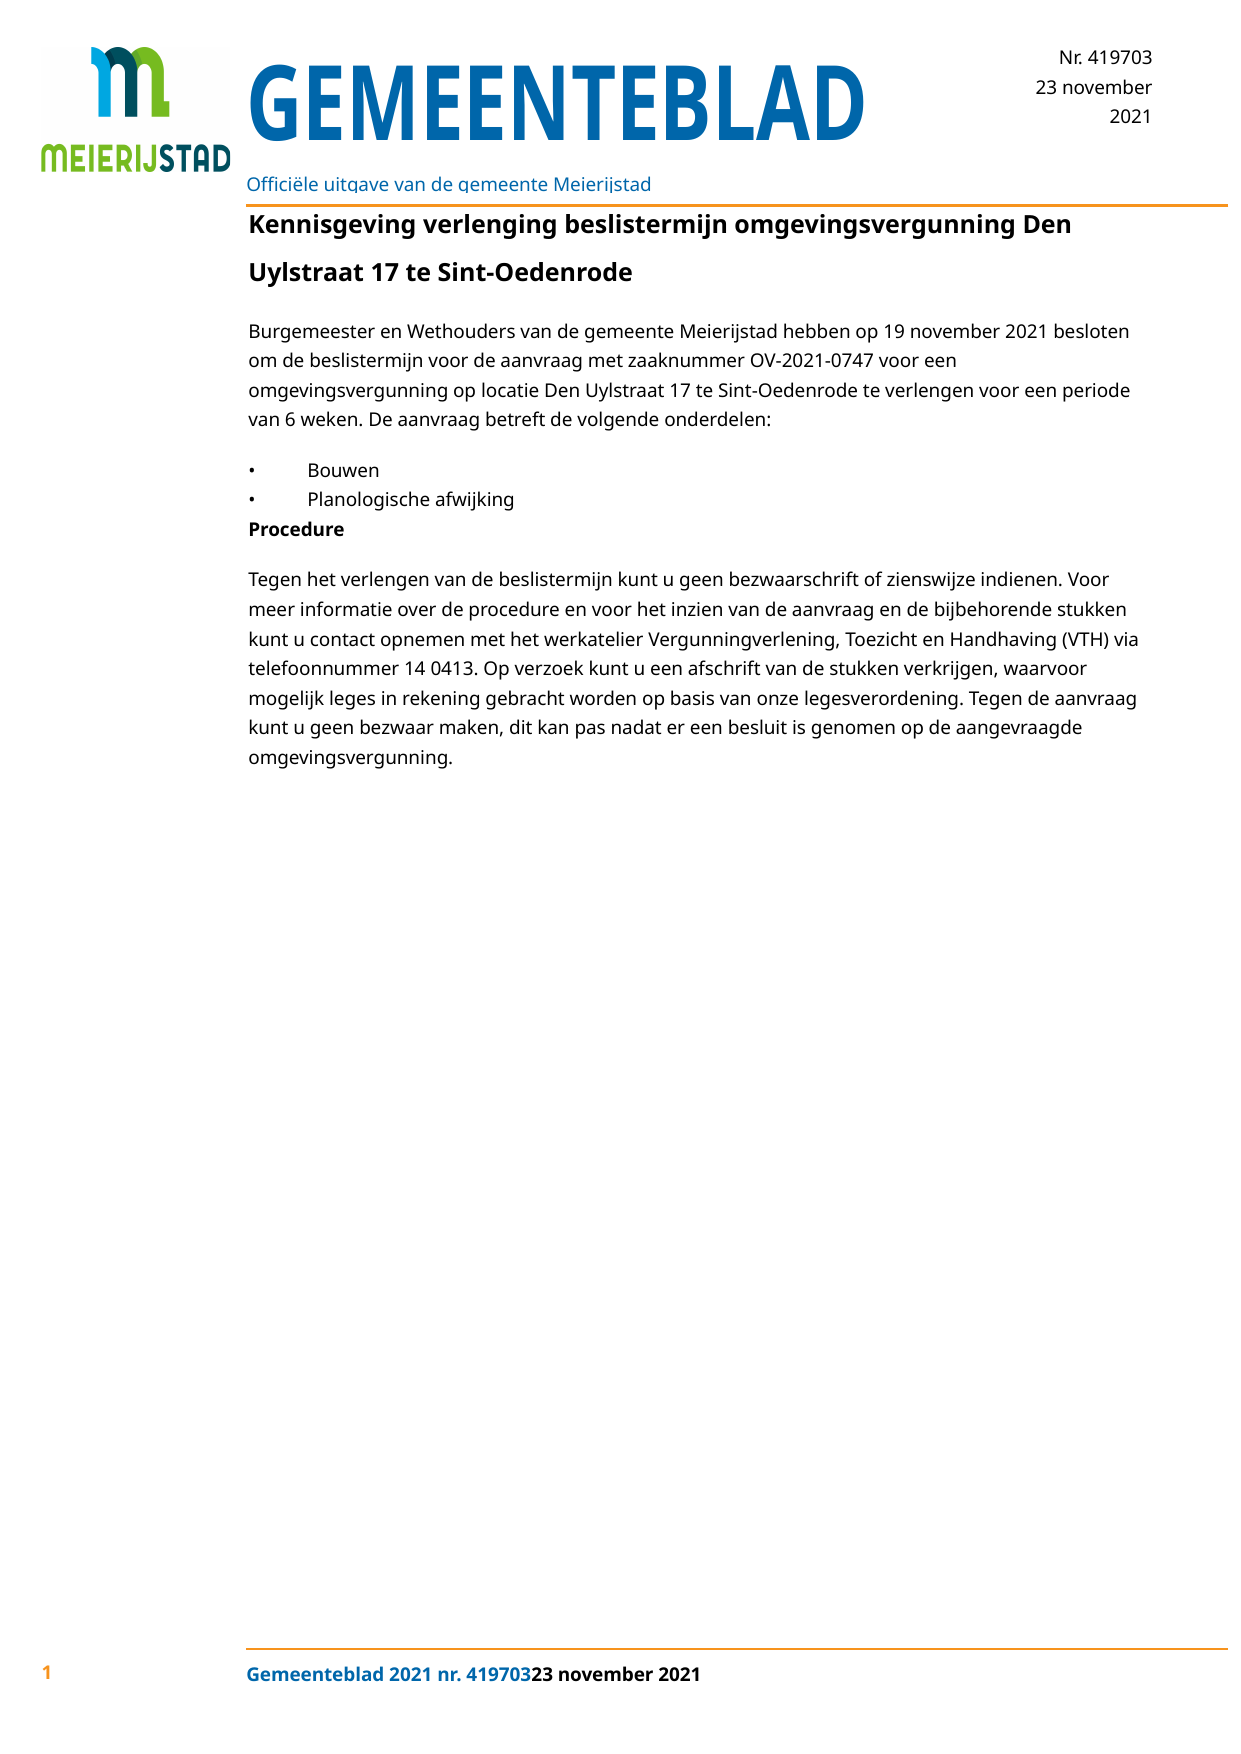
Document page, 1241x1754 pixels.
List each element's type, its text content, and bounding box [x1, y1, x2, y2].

text Tegen het verlengen van de beslistermijn kunt u geen bezwaarschrift of zienswijze indienen. Voor meer informatie over de procedure en voor het inzien van de aanvraag en de bijbehorende stukken kunt u contact opnemen met het werkatelier Vergunningverlening, Toezicht en Handhaving (VTH) via telefoonnummer 14 0413. Op verzoek kunt u een afschrift van de stukken verkrijgen, waarvoor mogelijk leges in rekening gebracht worden op basis van onze legesverordening. Tegen de aanvraag kunt u geen bezwaar maken, dit kan pas nadat er een besluit is genomen op de aangevraagde omgevingsvergunning. [248, 567, 1152, 770]
text Procedure [248, 516, 1152, 542]
list Planologische afwijking [248, 487, 1152, 512]
text Burgemeester en Wethouders van de gemeente Meierijstad hebben op 19 november 2021 besloten om de beslistermijn voor de aanvraag met zaaknummer OV-2021-0747 voor een omgevingsvergunning op locatie Den Uylstraat 17 te Sint-Oedenrode te verlengen voor een periode van 6 weken. De aanvraag betreft de volgende onderdelen: [248, 318, 1152, 432]
list Bouwen [248, 457, 1152, 483]
text Kennisgeving verlenging beslistermijn omgevingsvergunning Den Uylstraat 17 te Sint-Oedenrode [248, 207, 1152, 288]
picture [41, 47, 231, 172]
